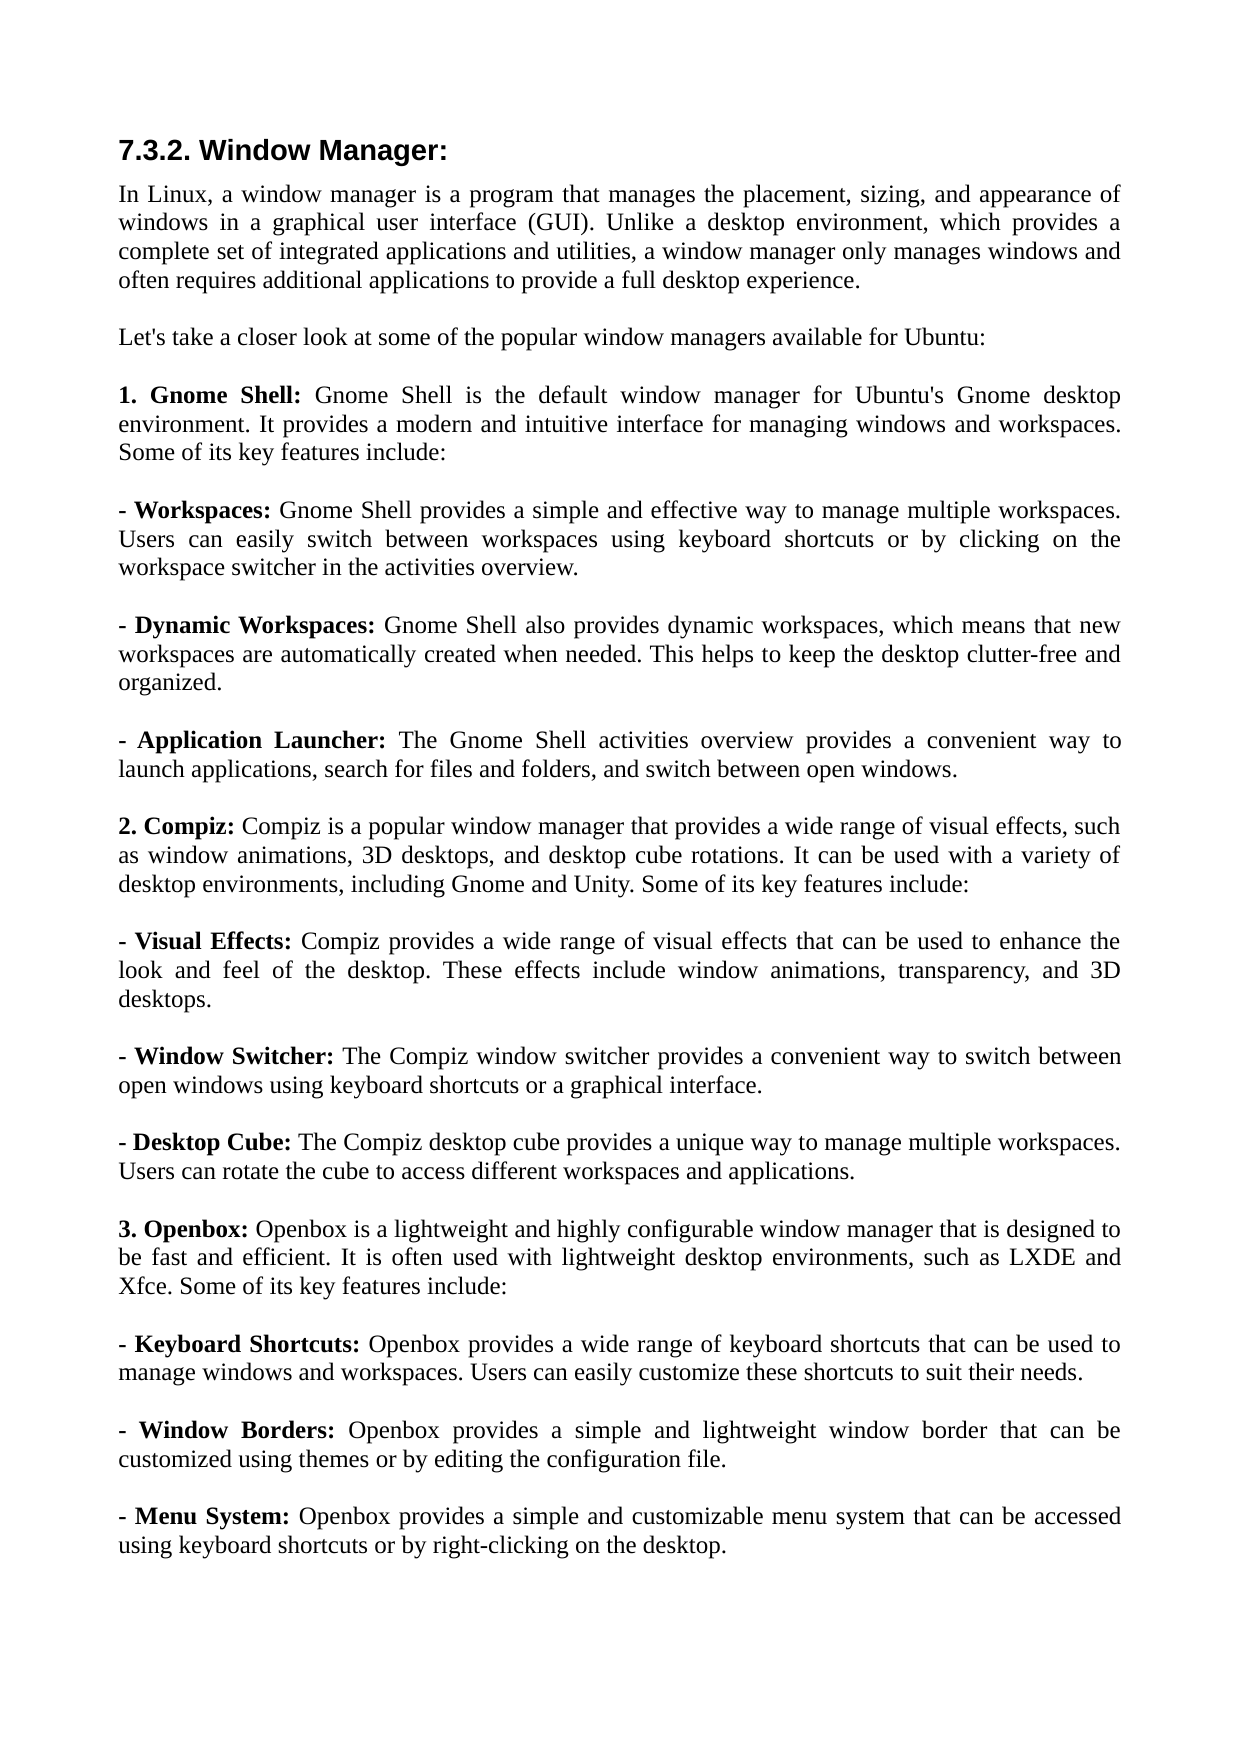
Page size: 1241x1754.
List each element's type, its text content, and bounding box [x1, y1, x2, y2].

text - Application Launcher: The Gnome Shell activities overview provides a convenient way to launch applications, search for files and folders, and switch between open windows. [118, 725, 1122, 782]
text - Visual Effects: Compiz provides a wide range of visual effects that can be used to enhance the look and feel of the desktop. These effects include window animations, transparency, and 3D desktops. [118, 926, 1122, 1012]
text 1. Gnome Shell: Gnome Shell is the default window manager for Ubuntu's Gnome desktop environment. It provides a modern and intuitive interface for managing windows and workspaces. Some of its key features include: [118, 380, 1122, 466]
text - Dynamic Workspaces: Gnome Shell also provides dynamic workspaces, which means that new workspaces are automatically created when needed. This helps to keep the desktop clutter-free and organized. [118, 610, 1122, 696]
text 3. Openbox: Openbox is a lightweight and highly configurable window manager that is designed to be fast and efficient. It is often used with lightweight desktop environments, such as LXDE and Xfce. Some of its key features include: [118, 1214, 1122, 1300]
text 2. Compiz: Compiz is a popular window manager that provides a wide range of visual effects, such as window animations, 3D desktops, and desktop cube rotations. It can be used with a variety of desktop environments, including Gnome and Unity. Some of its key features include: [118, 811, 1122, 897]
text - Workspaces: Gnome Shell provides a simple and effective way to manage multiple workspaces. Users can easily switch between workspaces using keyboard shortcuts or by clicking on the workspace switcher in the activities overview. [118, 495, 1122, 581]
subtitle 7.3.2. Window Manager: [118, 133, 1122, 166]
text - Window Borders: Openbox provides a simple and lightweight window border that can be customized using themes or by editing the configuration file. [118, 1415, 1122, 1472]
text In Linux, a window manager is a program that manages the placement, sizing, and appearance of windows in a graphical user interface (GUI). Unlike a desktop environment, which provides a complete set of integrated applications and utilities, a window manager only manages windows and often requires additional applications to provide a full desktop experience. [118, 179, 1122, 294]
text - Desktop Cube: The Compiz desktop cube provides a unique way to manage multiple workspaces. Users can rotate the cube to access different workspaces and applications. [118, 1127, 1122, 1185]
text Let's take a closer look at some of the popular window managers available for Ubuntu: [118, 322, 1122, 351]
text - Keyboard Shortcuts: Openbox provides a wide range of keyboard shortcuts that can be used to manage windows and workspaces. Users can easily customize these shortcuts to suit their needs. [118, 1329, 1122, 1386]
text - Window Switcher: The Compiz window switcher provides a convenient way to switch between open windows using keyboard shortcuts or a graphical interface. [118, 1041, 1122, 1099]
text - Menu System: Openbox provides a simple and customizable menu system that can be accessed using keyboard shortcuts or by right-clicking on the desktop. [118, 1501, 1122, 1559]
